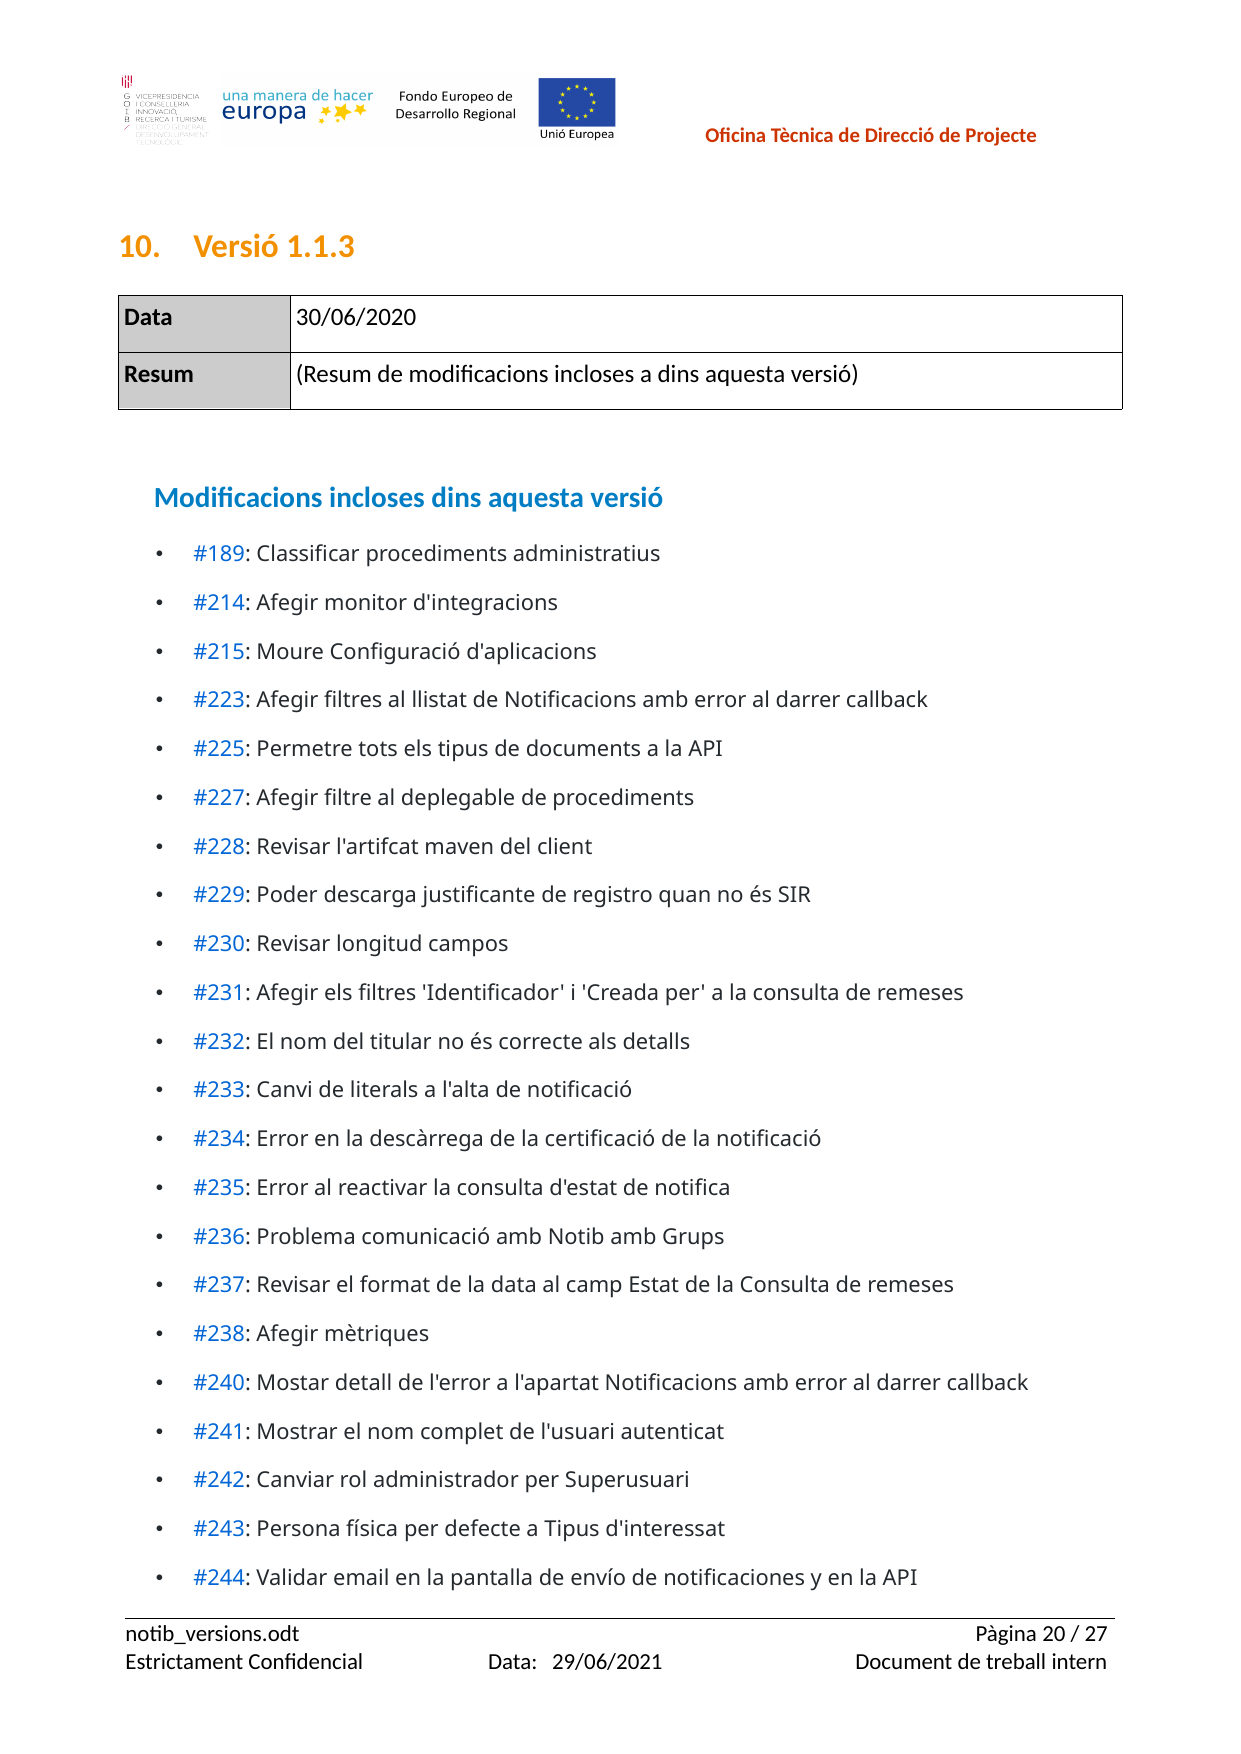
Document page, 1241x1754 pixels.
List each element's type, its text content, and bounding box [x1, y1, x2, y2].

list #241: Mostrar el nom complet de l'usuari autenticat [156, 1416, 1122, 1445]
list #225: Permetre tots els tipus de documents a la API [156, 733, 1122, 763]
list #238: Afegir mètriques [156, 1318, 1122, 1348]
list #234: Error en la descàrrega de la certificació de la notificació [156, 1123, 1122, 1153]
list #227: Afegir filtre al deplegable de procediments [156, 782, 1122, 812]
list #214: Afegir monitor d'integracions [156, 587, 1122, 617]
picture [219, 73, 621, 147]
table_header Data [119, 296, 290, 352]
table_cell Resum [119, 353, 290, 408]
subtitle Modificacions incloses dins aquesta versió [153, 479, 1122, 514]
list #233: Canvi de literals a l'alta de notificació [156, 1074, 1122, 1104]
list #243: Persona física per defecte a Tipus d'interessat [156, 1513, 1122, 1543]
table_cell (Resum de modificacions incloses a dins aquesta versió) [291, 353, 1122, 408]
list #230: Revisar longitud campos [156, 928, 1122, 958]
list #215: Moure Configuració d'aplicacions [156, 636, 1122, 665]
list #240: Mostar detall de l'error a l'apartat Notificacions amb error al darrer callback [156, 1367, 1122, 1397]
list #242: Canviar rol administrador per Superusuari [156, 1464, 1122, 1494]
subtitle Versió 1.1.3 [118, 225, 1122, 266]
list #231: Afegir els filtres 'Identificador' i 'Creada per' a la consulta de remeses [156, 977, 1122, 1007]
list #229: Poder descarga justificante de registro quan no és SIR [156, 879, 1122, 909]
list #236: Problema comunicació amb Notib amb Grups [156, 1221, 1122, 1250]
table_header 30/06/2020 [291, 296, 1122, 352]
list #244: Validar email en la pantalla de envío de notificaciones y en la API [156, 1562, 1122, 1592]
list #232: El nom del titular no és correcte als detalls [156, 1026, 1122, 1055]
picture [118, 73, 213, 147]
list #235: Error al reactivar la consulta d'estat de notifica [156, 1172, 1122, 1202]
list #189: Classificar procediments administratius [156, 538, 1122, 568]
list #237: Revisar el format de la data al camp Estat de la Consulta de remeses [156, 1269, 1122, 1299]
list #223: Afegir filtres al llistat de Notificacions amb error al darrer callback [156, 684, 1122, 714]
list #228: Revisar l'artifcat maven del client [156, 831, 1122, 860]
